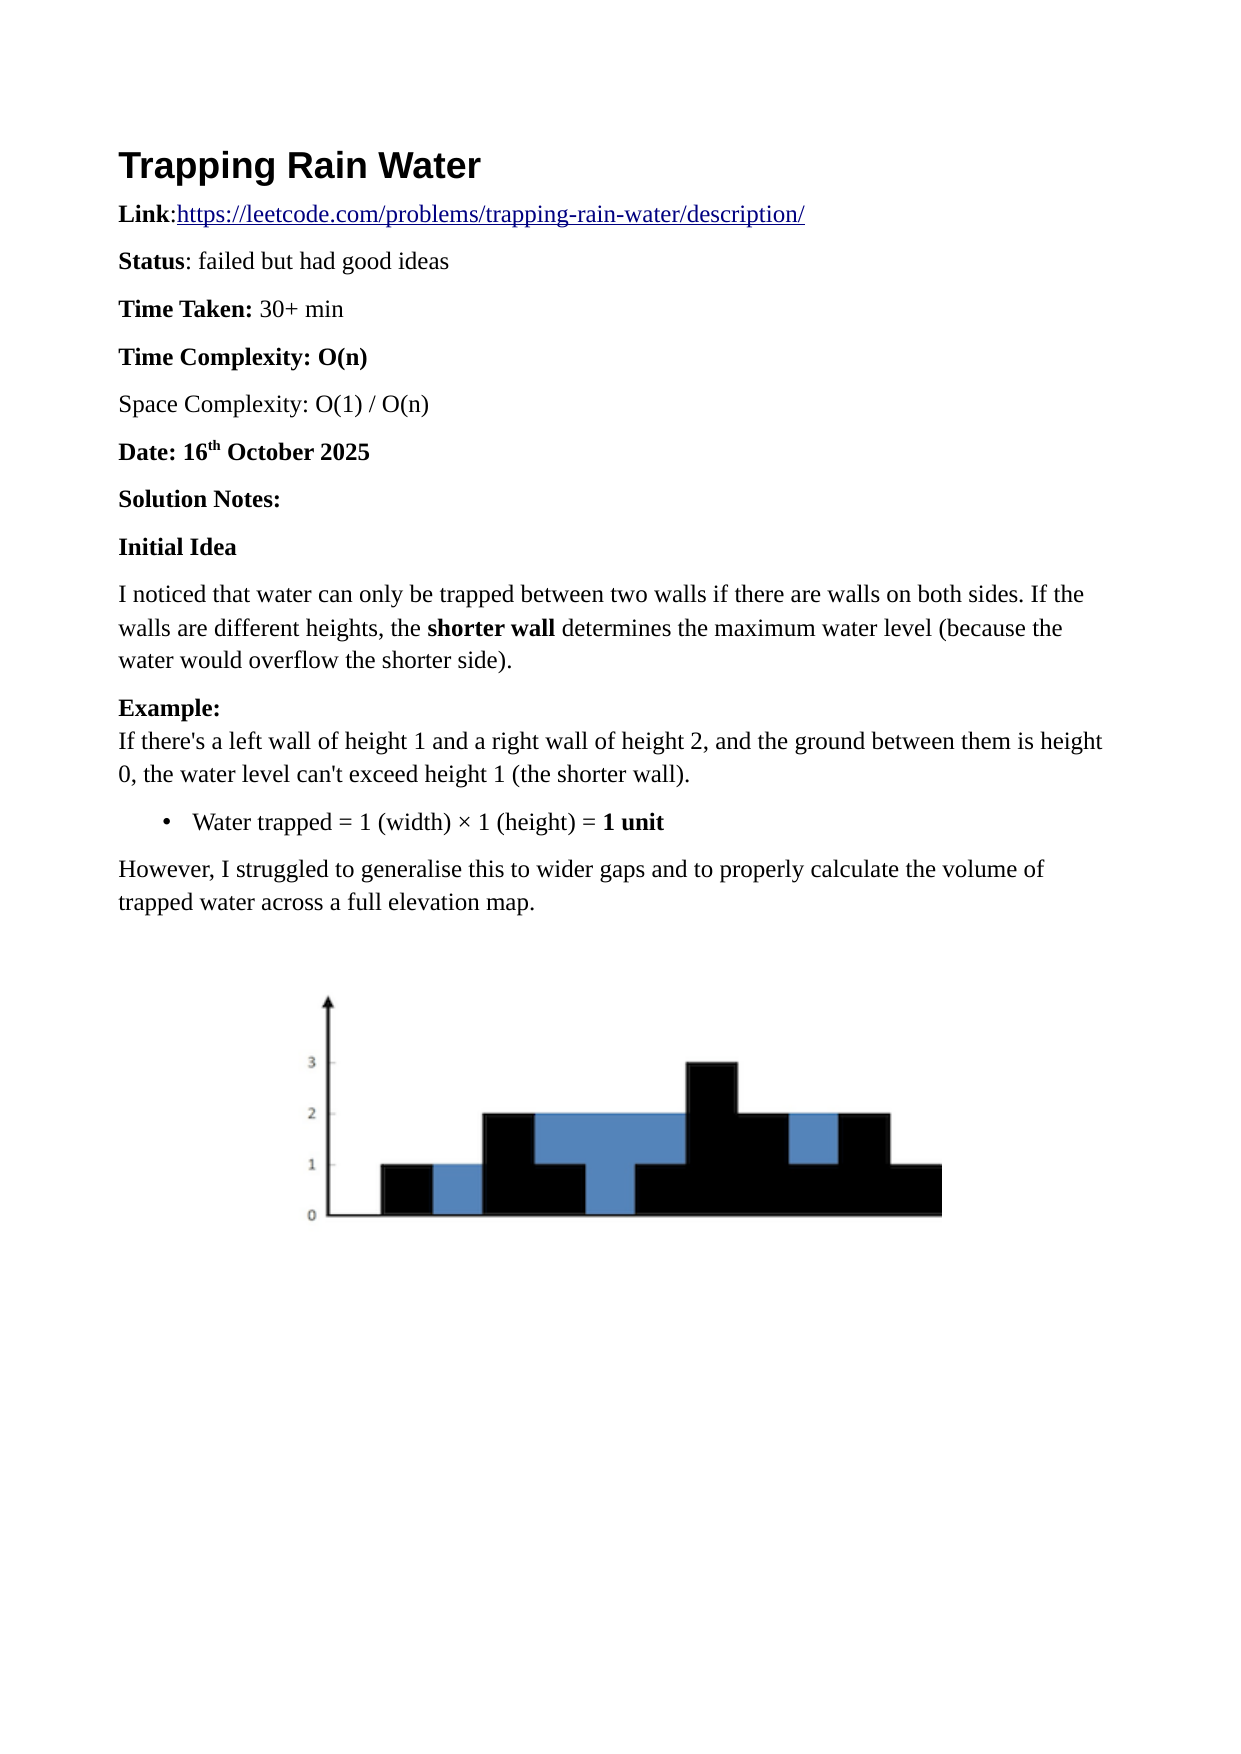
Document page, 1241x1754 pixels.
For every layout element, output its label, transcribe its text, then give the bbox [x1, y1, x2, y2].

text Date: 16th October 2025 [118, 437, 1122, 466]
text Space Complexity: O(1) / O(n) [118, 389, 1122, 418]
list Water trapped = 1 (width) × 1 (height) = 1 unit [162, 807, 1122, 836]
subtitle Trapping Rain Water [118, 143, 1122, 186]
picture [298, 982, 942, 1235]
text Example: If there's a left wall of height 1 and a right wall of height 2, and the ground between them is height 0, the water level can't exceed height 1 (the shorter wall). [118, 693, 1122, 788]
text Status: failed but had good ideas [118, 246, 1122, 275]
text Initial Idea [118, 532, 1122, 561]
text Solution Notes: [118, 484, 1122, 513]
text Link:https://leetcode.com/problems/trapping-rain-water/description/ [118, 199, 1122, 227]
text I noticed that water can only be trapped between two walls if there are walls on both sides. If the walls are different heights, the shorter wall determines the maximum water level (because the water would overflow the shorter side). [118, 579, 1122, 674]
text However, I struggled to generalise this to wider gaps and to properly calculate the volume of trapped water across a full elevation map. [118, 854, 1122, 916]
text Time Taken: 30+ min [118, 294, 1122, 323]
text Time Complexity: O(n) [118, 342, 1122, 370]
